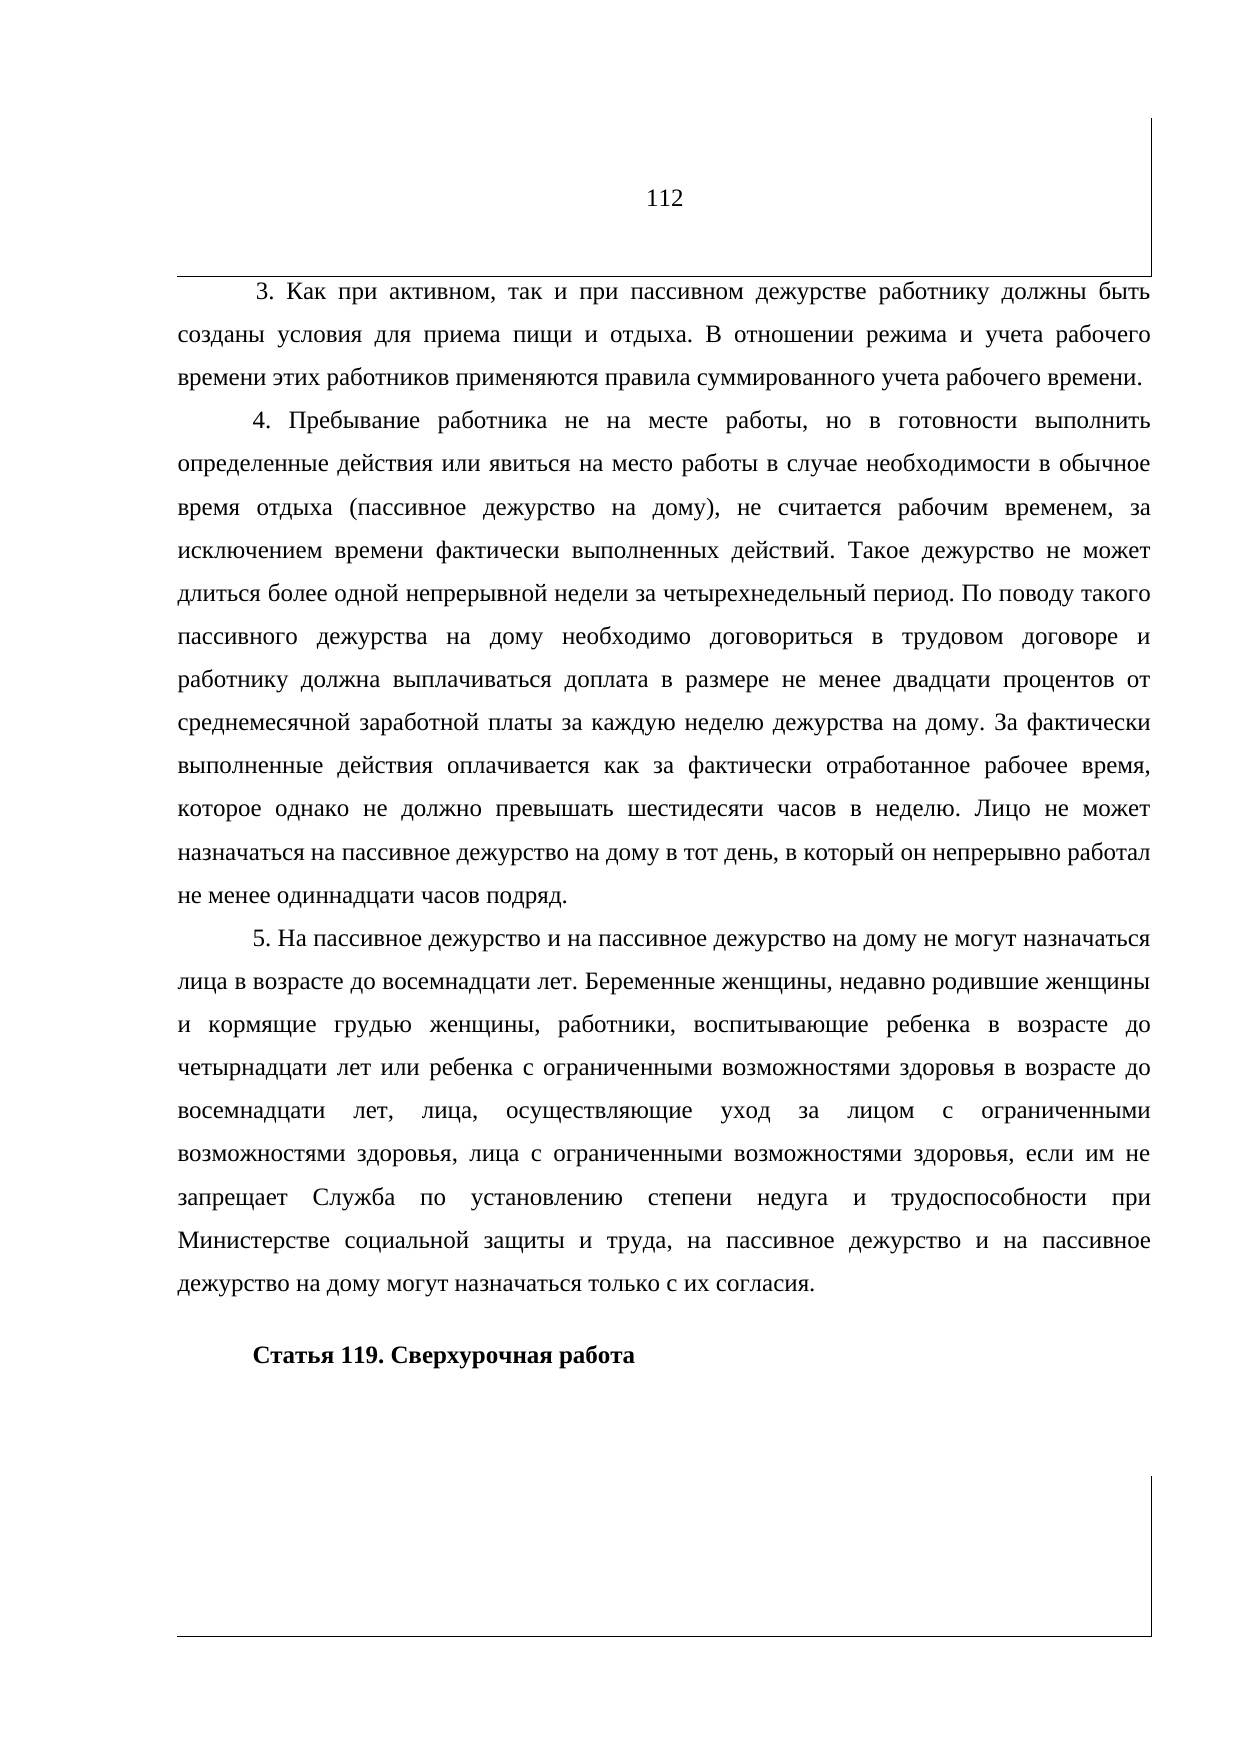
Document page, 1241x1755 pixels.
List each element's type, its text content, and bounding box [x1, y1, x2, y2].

subtitle 5. На пассивное дежурство и на пассивное дежурство на дому не могут назначаться лица в возрасте до восемнадцати лет. Беременные женщины, недавно родившие женщины и кормящие грудью женщины, работники, воспитывающие ребенка в возрасте до четырнадцати лет или ребенка с ограниченными возможностями здоровья в возрасте до восемнадцати лет, лица, осуществляющие уход за лицом с ограниченными возможностями здоровья, лица с ограниченными возможностями здоровья, если им не запрещает Служба по установлению степени недуга и трудоспособности при Министерстве социальной защиты и труда, на пассивное дежурство и на пассивное дежурство на дому могут назначаться только с их согласия. [177, 923, 1152, 1297]
subtitle Статья 119. Сверхурочная работа [177, 1340, 1152, 1368]
text 4. Пребывание работника не на месте работы, но в готовности выполнить определенные действия или явиться на место работы в случае необходимости в обычное время отдыха (пассивное дежурство на дому), не считается рабочим временем, за исключением времени фактически выполненных действий. Такое дежурство не может длиться более одной непрерывной недели за четырехнедельный период. По поводу такого пассивного дежурства на дому необходимо договориться в трудовом договоре и работнику должна выплачиваться доплата в размере не менее двадцати процентов от среднемесячной заработной платы за каждую неделю дежурства на дому. За фактически выполненные действия оплачивается как за фактически отработанное рабочее время, которое однако не должно превышать шестидесяти часов в неделю. Лицо не может назначаться на пассивное дежурство на дому в тот день, в который он непрерывно работал не менее одиннадцати часов подряд. [177, 405, 1152, 908]
text 3. Как при активном, так и при пассивном дежурстве работнику должны быть созданы условия для приема пищи и отдыха. В отношении режима и учета рабочего времени этих работников применяются правила суммированного учета рабочего времени. [177, 276, 1152, 391]
